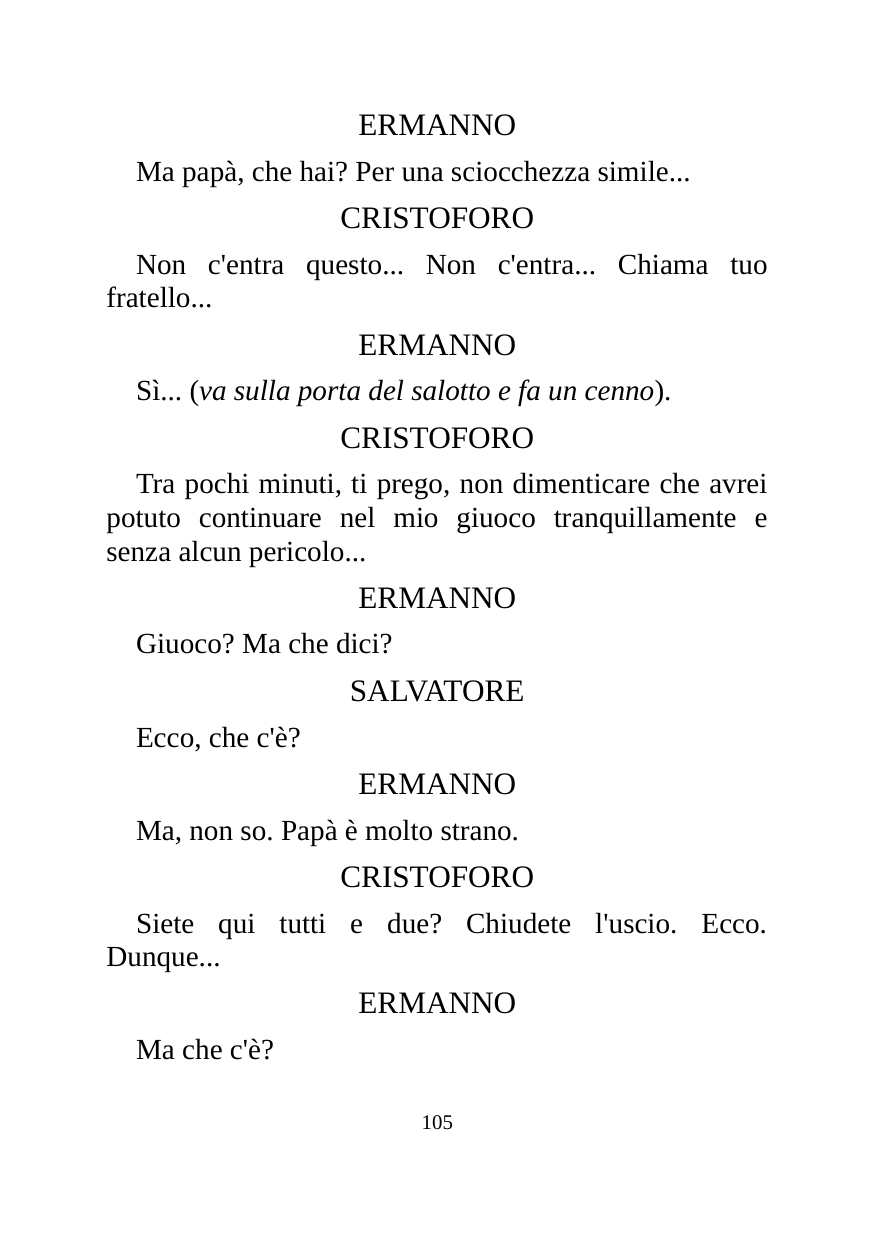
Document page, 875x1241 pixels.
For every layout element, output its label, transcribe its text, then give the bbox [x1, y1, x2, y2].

text ERMANNO [106, 326, 768, 362]
text Ecco, che c'è? [106, 720, 768, 753]
text Non c'entra questo... Non c'entra... Chiama tuo fratello... [106, 247, 768, 314]
text CRISTOFORO [106, 419, 768, 455]
text Sì... (va sulla porta del salotto e fa un cenno). [106, 373, 768, 407]
text ERMANNO [106, 984, 768, 1021]
text Ma, non so. Papà è molto strano. [106, 813, 768, 846]
text Tra pochi minuti, ti prego, non dimenticare che avrei potuto continuare nel mio giuoco tranquillamente e senza alcun pericolo... [106, 467, 768, 567]
text ERMANNO [106, 765, 768, 801]
text SALVATORE [106, 672, 768, 708]
text Ma papà, che hai? Per una sciocchezza simile... [106, 154, 768, 187]
text Ma che c'è? [106, 1032, 768, 1066]
text Siete qui tutti e due? Chiudete l'uscio. Ecco. Dunque... [106, 906, 768, 973]
text ERMANNO [106, 106, 768, 142]
text ERMANNO [106, 579, 768, 615]
text Giuoco? Ma che dici? [106, 627, 768, 660]
text CRISTOFORO [106, 858, 768, 894]
text CRISTOFORO [106, 199, 768, 235]
